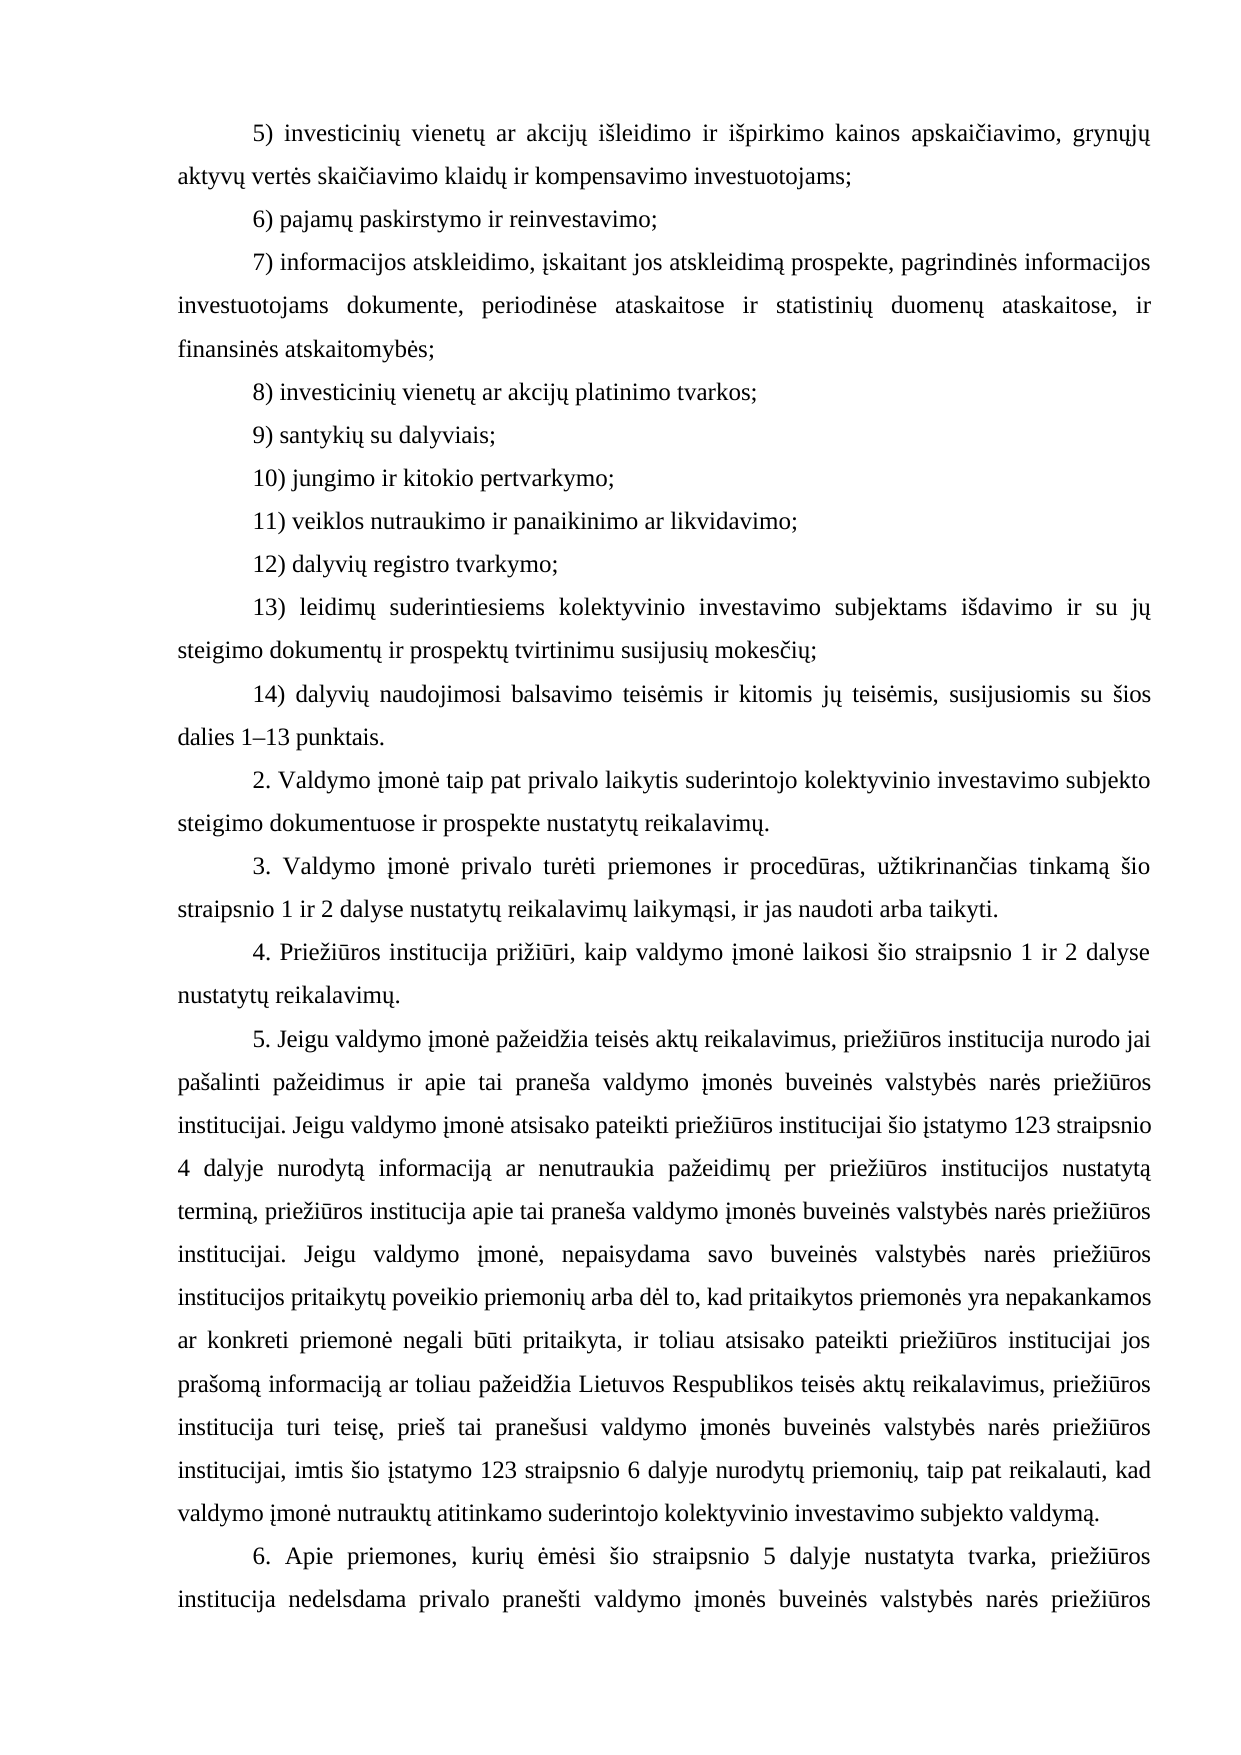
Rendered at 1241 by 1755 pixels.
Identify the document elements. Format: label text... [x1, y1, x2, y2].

text 8) investicinių vienetų ar akcijų platinimo tvarkos; [177, 377, 1152, 406]
text 14) dalyvių naudojimosi balsavimo teisėmis ir kitomis jų teisėmis, susijusiomis su šios dalies 1–13 punktais. [177, 679, 1152, 751]
text 3. Valdymo įmonė privalo turėti priemones ir procedūras, užtikrinančias tinkamą šio straipsnio 1 ir 2 dalyse nustatytų reikalavimų laikymąsi, ir jas naudoti arba taikyti. [177, 851, 1152, 923]
text 11) veiklos nutraukimo ir panaikinimo ar likvidavimo; [177, 506, 1152, 535]
text 5) investicinių vienetų ar akcijų išleidimo ir išpirkimo kainos apskaičiavimo, grynųjų aktyvų vertės skaičiavimo klaidų ir kompensavimo investuotojams; [177, 118, 1152, 190]
text 6) pajamų paskirstymo ir reinvestavimo; [177, 204, 1152, 233]
text 6. Apie priemones, kurių ėmėsi šio straipsnio 5 dalyje nustatyta tvarka, priežiūros institucija nedelsdama privalo pranešti valdymo įmonės buveinės valstybės narės priežiūros [177, 1541, 1152, 1613]
text 4. Priežiūros institucija prižiūri, kaip valdymo įmonė laikosi šio straipsnio 1 ir 2 dalyse nustatytų reikalavimų. [177, 937, 1152, 1009]
text 9) santykių su dalyviais; [177, 420, 1152, 449]
text 13) leidimų suderintiesiems kolektyvinio investavimo subjektams išdavimo ir su jų steigimo dokumentų ir prospektų tvirtinimu susijusių mokesčių; [177, 592, 1152, 664]
text 7) informacijos atskleidimo, įskaitant jos atskleidimą prospekte, pagrindinės informacijos investuotojams dokumente, periodinėse ataskaitose ir statistinių duomenų ataskaitose, ir finansinės atskaitomybės; [177, 247, 1152, 362]
text 12) dalyvių registro tvarkymo; [177, 549, 1152, 578]
text 2. Valdymo įmonė taip pat privalo laikytis suderintojo kolektyvinio investavimo subjekto steigimo dokumentuose ir prospekte nustatytų reikalavimų. [177, 765, 1152, 837]
text 10) jungimo ir kitokio pertvarkymo; [177, 463, 1152, 492]
text 5. Jeigu valdymo įmonė pažeidžia teisės aktų reikalavimus, priežiūros institucija nurodo jai pašalinti pažeidimus ir apie tai praneša valdymo įmonės buveinės valstybės narės priežiūros institucijai. Jeigu valdymo įmonė atsisako pateikti priežiūros institucijai šio įstatymo 123 straipsnio 4 dalyje nurodytą informaciją ar nenutraukia pažeidimų per priežiūros institucijos nustatytą terminą, priežiūros institucija apie tai praneša valdymo įmonės buveinės valstybės narės priežiūros institucijai. Jeigu valdymo įmonė, nepaisydama savo buveinės valstybės narės priežiūros institucijos pritaikytų poveikio priemonių arba dėl to, kad pritaikytos priemonės yra nepakankamos ar konkreti priemonė negali būti pritaikyta, ir toliau atsisako pateikti priežiūros institucijai jos prašomą informaciją ar toliau pažeidžia Lietuvos Respublikos teisės aktų reikalavimus, priežiūros institucija turi teisę, prieš tai pranešusi valdymo įmonės buveinės valstybės narės priežiūros institucijai, imtis šio įstatymo 123 straipsnio 6 dalyje nurodytų priemonių, taip pat reikalauti, kad valdymo įmonė nutrauktų atitinkamo suderintojo kolektyvinio investavimo subjekto valdymą. [177, 1024, 1152, 1527]
